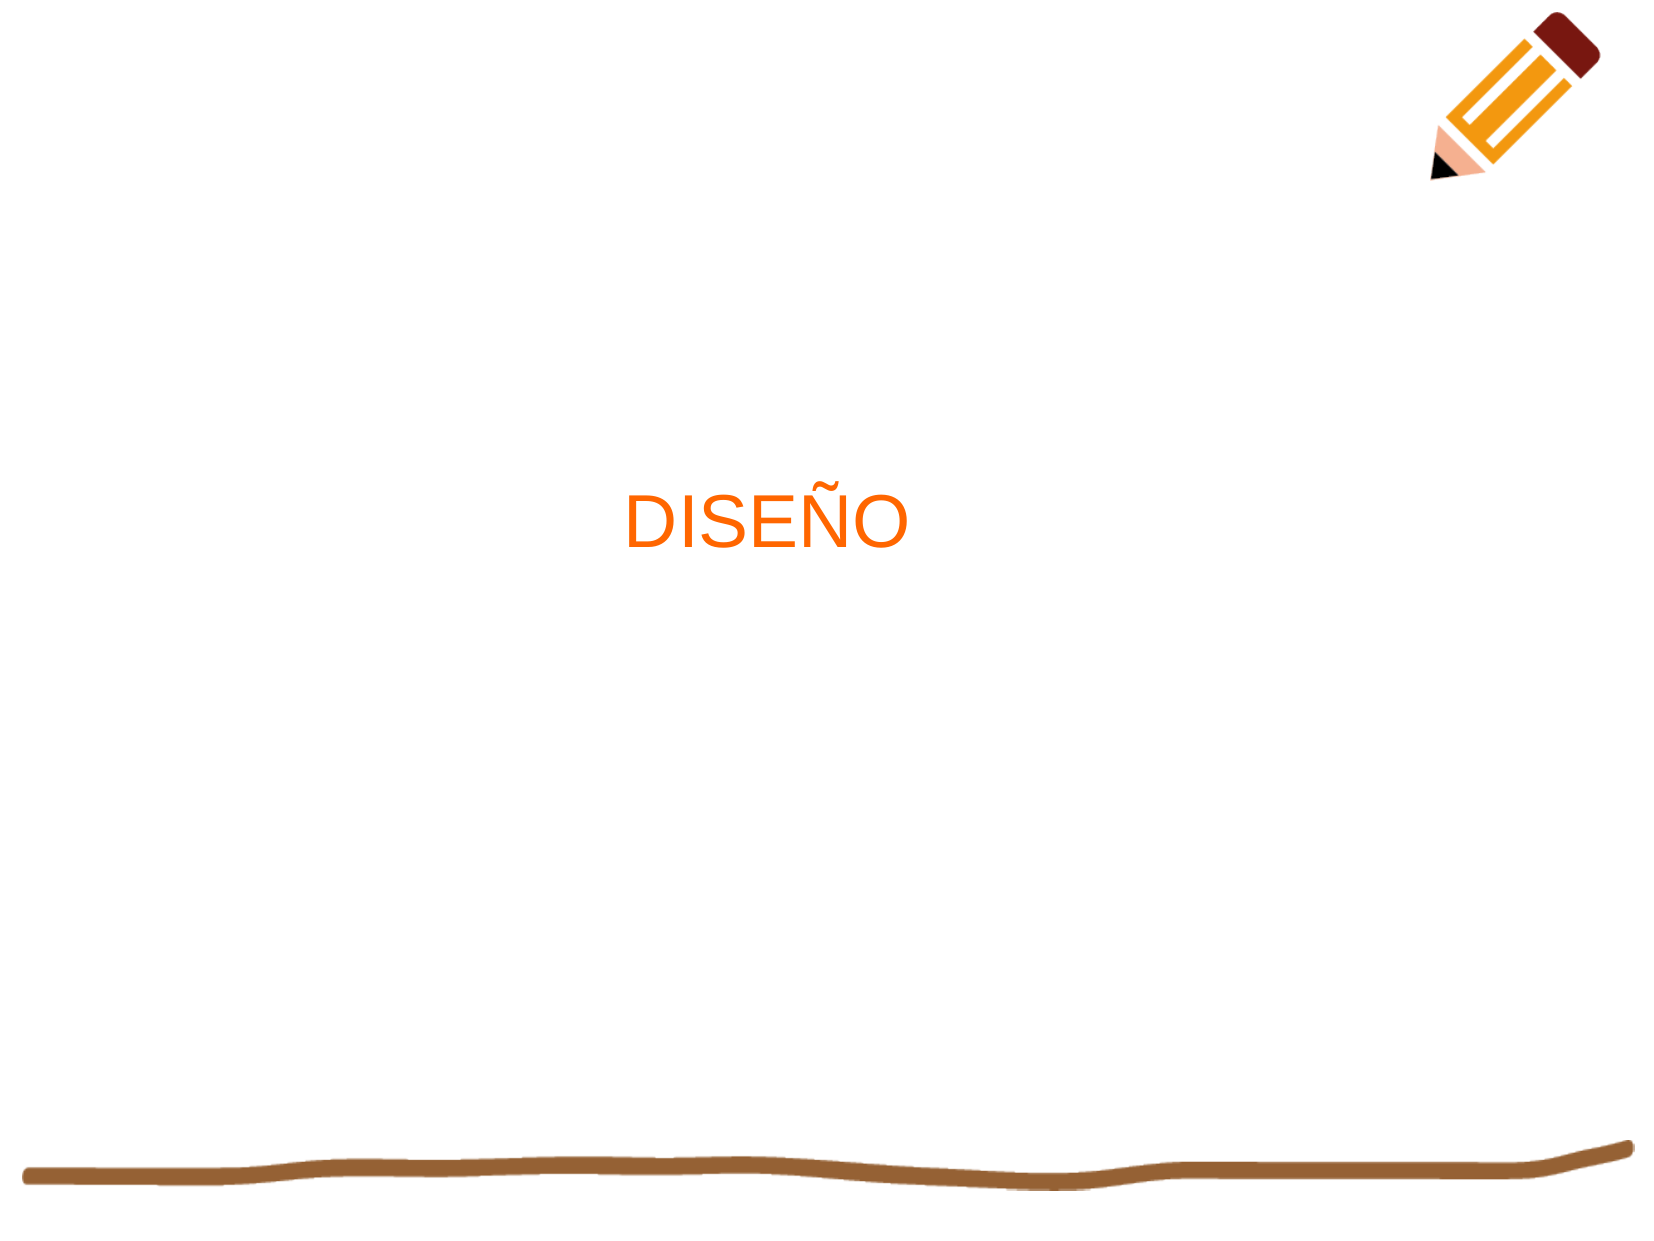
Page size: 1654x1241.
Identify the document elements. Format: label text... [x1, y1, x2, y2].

picture [22, 1140, 1635, 1191]
picture [1430, 12, 1601, 181]
title DISEÑO [94, 460, 1441, 583]
